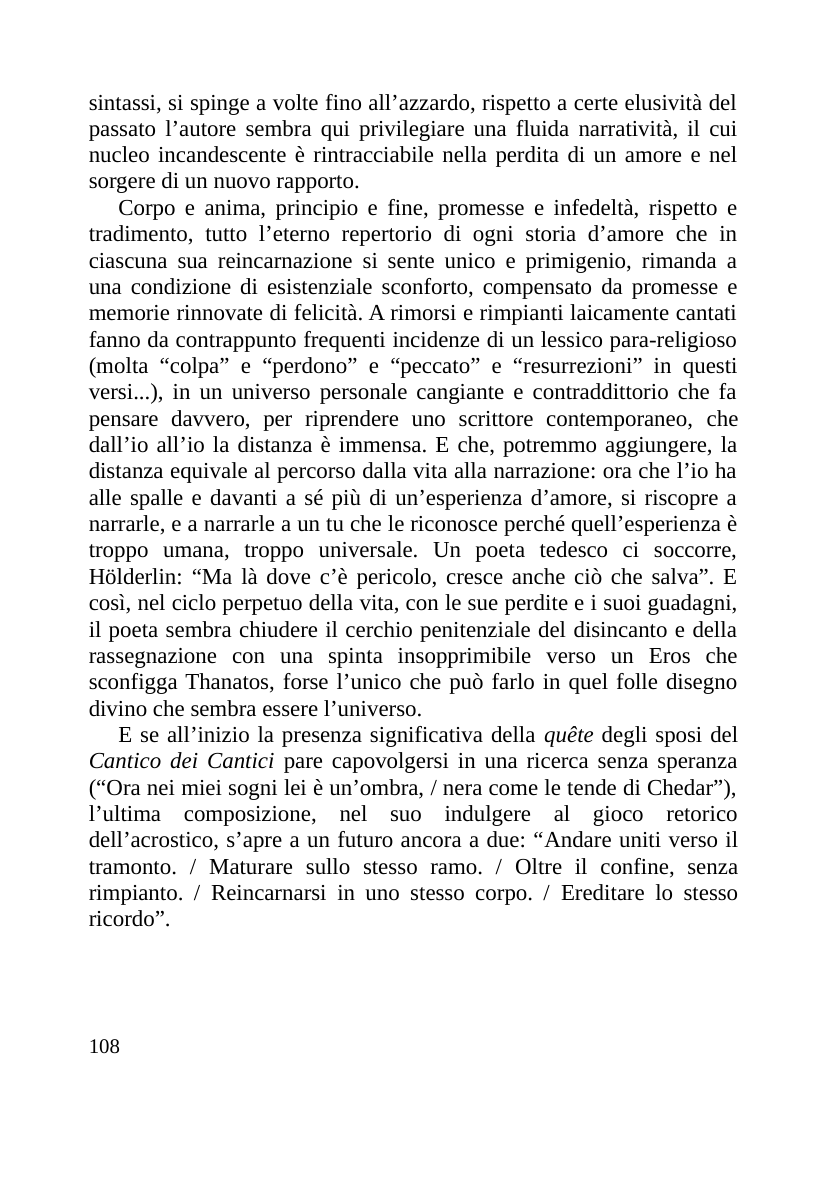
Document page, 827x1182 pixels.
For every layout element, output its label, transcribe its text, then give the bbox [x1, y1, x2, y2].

text Corpo e anima, principio e fine, promesse e infedeltà, rispetto e tradimento, tutto l’eterno repertorio di ogni storia d’amore che in ciascuna sua reincarnazione si sente unico e primigenio, rimanda a una condizione di esistenziale sconforto, compensato da promesse e memorie rinnovate di felicità. A rimorsi e rimpianti laicamente cantati fanno da contrappunto frequenti incidenze di un lessico para-religioso (molta “colpa” e “perdono” e “peccato” e “resurrezioni” in questi versi...), in un universo personale cangiante e contraddittorio che fa pensare davvero, per riprendere uno scrittore contemporaneo, che dall’io all’io la distanza è immensa. E che, potremmo aggiungere, la distanza equivale al percorso dalla vita alla narrazione: ora che l’io ha alle spalle e davanti a sé più di un’esperienza d’amore, si riscopre a narrarle, e a narrarle a un tu che le riconosce perché quell’esperienza è troppo umana, troppo universale. Un poeta tedesco ci soccorre, Hölderlin: “Ma là dove c’è pericolo, cresce anche ciò che salva”. E così, nel ciclo perpetuo della vita, con le sue perdite e i suoi guadagni, il poeta sembra chiudere il cerchio penitenziale del disincanto e della rassegnazione con una spinta insopprimibile verso un Eros che sconfigga Thanatos, forse l’unico che può farlo in quel folle disegno divino che sembra essere l’universo. [88, 194, 738, 721]
text E se all’inizio la presenza significativa della quête degli sposi del Cantico dei Cantici pare capovolgersi in una ricerca senza speranza (“Ora nei miei sogni lei è un’ombra, / nera come le tende di Chedar”), l’ultima composizione, nel suo indulgere al gioco retorico dell’acrostico, s’apre a un futuro ancora a due: “Andare uniti verso il tramonto. / Maturare sullo stesso ramo. / Oltre il confine, senza rimpianto. / Reincarnarsi in uno stesso corpo. / Ereditare lo stesso ricordo”. [88, 721, 738, 932]
text sintassi, si spinge a volte fino all’azzardo, rispetto a certe elusività del passato l’autore sembra qui privilegiare una fluida narratività, il cui nucleo incandescente è rintracciabile nella perdita di un amore e nel sorgere di un nuovo rapporto. [88, 88, 738, 194]
